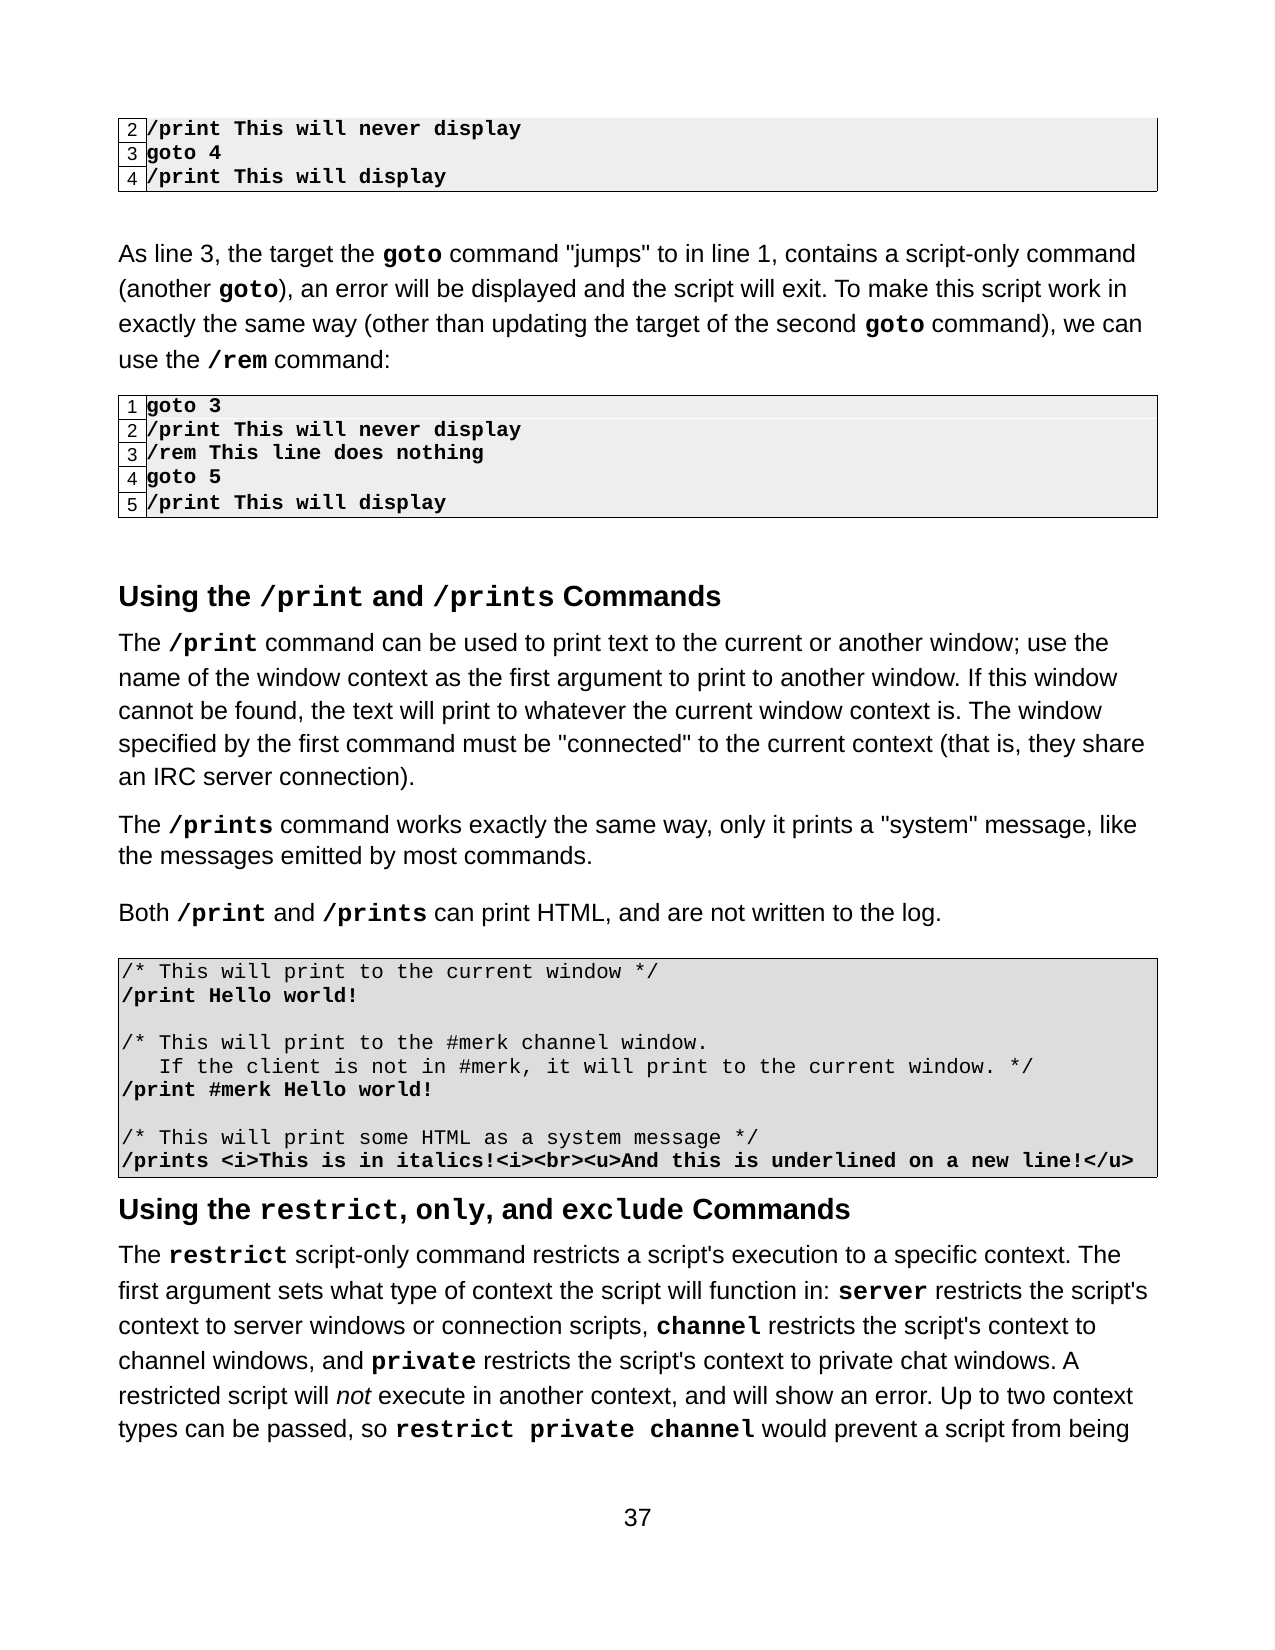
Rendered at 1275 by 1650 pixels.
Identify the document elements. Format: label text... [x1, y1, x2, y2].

table_cell 3 [119, 443, 146, 466]
table_cell 4 [119, 167, 146, 191]
table_cell 2 [119, 420, 146, 442]
table_cell /rem This line does nothing [147, 442, 1157, 466]
table_cell /print This will display [147, 492, 1157, 517]
table_cell 5 [119, 493, 146, 517]
table_cell /print This will display [147, 166, 1157, 191]
table_header /* This will print to the current window */ /print Hello world! /* This will print to the #merk channel window. If the client is not in #merk, it will print to the current window. */ /print #merk Hello world! /* This will print some HTML as a system message */ /prints <i>This is in italics!<i><br><u>And this is underlined on a new line!</u> [119, 959, 1157, 1177]
table_cell goto 4 [147, 142, 1157, 166]
table_cell 4 [119, 467, 146, 492]
table_cell 2 [119, 119, 146, 142]
text The /print command can be used to print text to the current or another window; use the name of the window context as the first argument to print to another window. If this window cannot be found, the text will print to whatever the current window context is. The window specified by the first command must be "connected" to the current context (that is, they share an IRC server connection). [118, 628, 1157, 791]
table_header goto 3 [147, 396, 1157, 418]
text The restrict script-only command restricts a script's execution to a specific context. The first argument sets what type of context the script will function in: server restricts the script's context to server windows or connection scripts, channel restricts the script's context to channel windows, and private restricts the script's context to private chat windows. A restricted script will not execute in another context, and will show an error. Up to two context types can be passed, so restrict private channel would prevent a script from being [118, 1240, 1157, 1445]
text The /prints command works exactly the same way, only it prints a "system" message, like the messages emitted by most commands. [118, 810, 1157, 870]
text Both /print and /prints can print HTML, and are not written to the log. [118, 898, 1157, 929]
table_header 1 [119, 396, 146, 418]
table_cell goto 5 [147, 466, 1157, 492]
subtitle Using the restrict, only, and exclude Commands [118, 1192, 1157, 1228]
table_cell /print This will never display [147, 419, 1157, 442]
table_cell 3 [119, 143, 146, 166]
table_cell /print This will never display [147, 118, 1157, 142]
subtitle Using the /print and /prints Commands [118, 579, 1157, 616]
text As line 3, the target the goto command "jumps" to in line 1, contains a script-only command (another goto), an error will be displayed and the script will exit. To make this script work in exactly the same way (other than updating the target of the second goto command), we can use the /rem command: [118, 239, 1157, 376]
